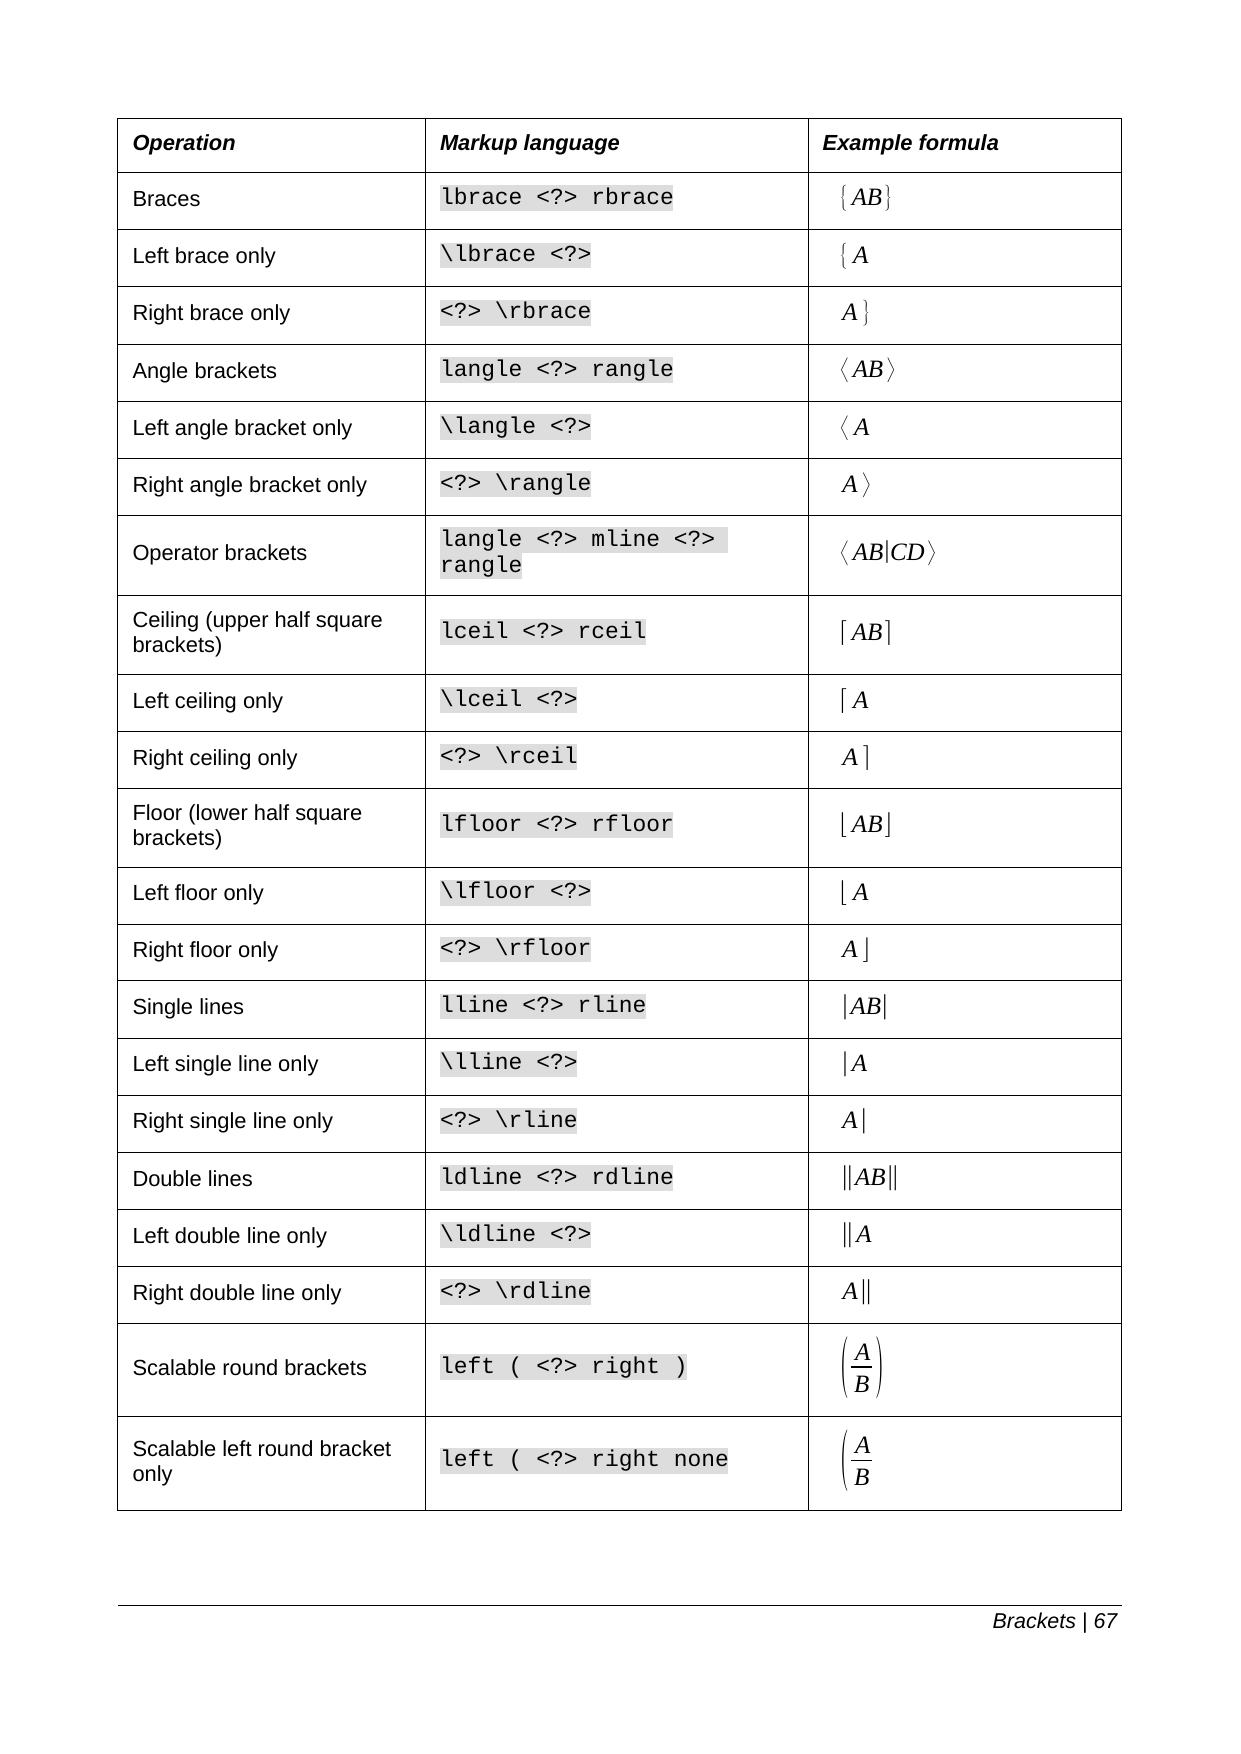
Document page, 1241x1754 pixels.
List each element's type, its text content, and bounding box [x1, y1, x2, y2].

table_cell langle <?> mline <?> rangle [426, 516, 808, 595]
table_cell [809, 1324, 1121, 1416]
table_cell [809, 230, 1121, 286]
table_cell Single lines [118, 981, 425, 1037]
table_cell [809, 516, 1121, 595]
table_cell \lbrace <?> [426, 230, 808, 286]
table_cell [809, 675, 1121, 731]
table_cell Operator brackets [118, 516, 425, 595]
table_cell [809, 868, 1121, 923]
table_cell ldline <?> rdline [426, 1153, 808, 1209]
table_header Operation [118, 119, 425, 172]
table_cell [809, 1210, 1121, 1266]
table_cell Floor (lower half square brackets) [118, 789, 425, 867]
table_cell <?> \rbrace [426, 287, 808, 344]
table_cell <?> \rline [426, 1096, 808, 1152]
table_cell [809, 459, 1121, 515]
table_cell [809, 1153, 1121, 1209]
table_cell [809, 402, 1121, 458]
table_cell Right angle bracket only [118, 459, 425, 515]
table_cell Left brace only [118, 230, 425, 286]
table_cell \lline <?> [426, 1039, 808, 1094]
table_cell [809, 1267, 1121, 1323]
table_cell left ( <?> right ) [426, 1324, 808, 1416]
table_cell Right single line only [118, 1096, 425, 1152]
table_cell Scalable left round bracket only [118, 1417, 425, 1510]
table_header Markup language [426, 119, 808, 172]
table_cell [809, 925, 1121, 980]
table_cell <?> \rangle [426, 459, 808, 515]
table_cell \lceil <?> [426, 675, 808, 731]
table_cell Right brace only [118, 287, 425, 344]
table_cell <?> \rdline [426, 1267, 808, 1323]
table_cell \langle <?> [426, 402, 808, 458]
table_cell lfloor <?> rfloor [426, 789, 808, 867]
table_cell left ( <?> right none [426, 1417, 808, 1510]
table_cell Right ceiling only [118, 732, 425, 788]
table_cell Right double line only [118, 1267, 425, 1323]
table_cell [809, 789, 1121, 867]
table_cell lline <?> rline [426, 981, 808, 1037]
table_cell [809, 981, 1121, 1037]
table_header Example formula [809, 119, 1121, 172]
table_cell [809, 287, 1121, 344]
table_cell [809, 1039, 1121, 1094]
table_cell langle <?> rangle [426, 345, 808, 401]
table_cell Angle brackets [118, 345, 425, 401]
table_cell Left angle bracket only [118, 402, 425, 458]
table_cell <?> \rfloor [426, 925, 808, 980]
table_cell [809, 1417, 1121, 1510]
table_cell [809, 596, 1121, 674]
table_cell Left single line only [118, 1039, 425, 1094]
table_cell Double lines [118, 1153, 425, 1209]
table_cell lbrace <?> rbrace [426, 173, 808, 229]
table_cell <?> \rceil [426, 732, 808, 788]
table_cell [809, 173, 1121, 229]
table_cell Right floor only [118, 925, 425, 980]
table_cell \ldline <?> [426, 1210, 808, 1266]
table_cell lceil <?> rceil [426, 596, 808, 674]
table_cell Left ceiling only [118, 675, 425, 731]
table_cell [809, 1096, 1121, 1152]
table_cell Left floor only [118, 868, 425, 923]
table_cell [809, 732, 1121, 788]
table_cell [809, 345, 1121, 401]
table_cell Ceiling (upper half square brackets) [118, 596, 425, 674]
table_cell Left double line only [118, 1210, 425, 1266]
table_cell Braces [118, 173, 425, 229]
table_cell Scalable round brackets [118, 1324, 425, 1416]
table_cell \lfloor <?> [426, 868, 808, 923]
